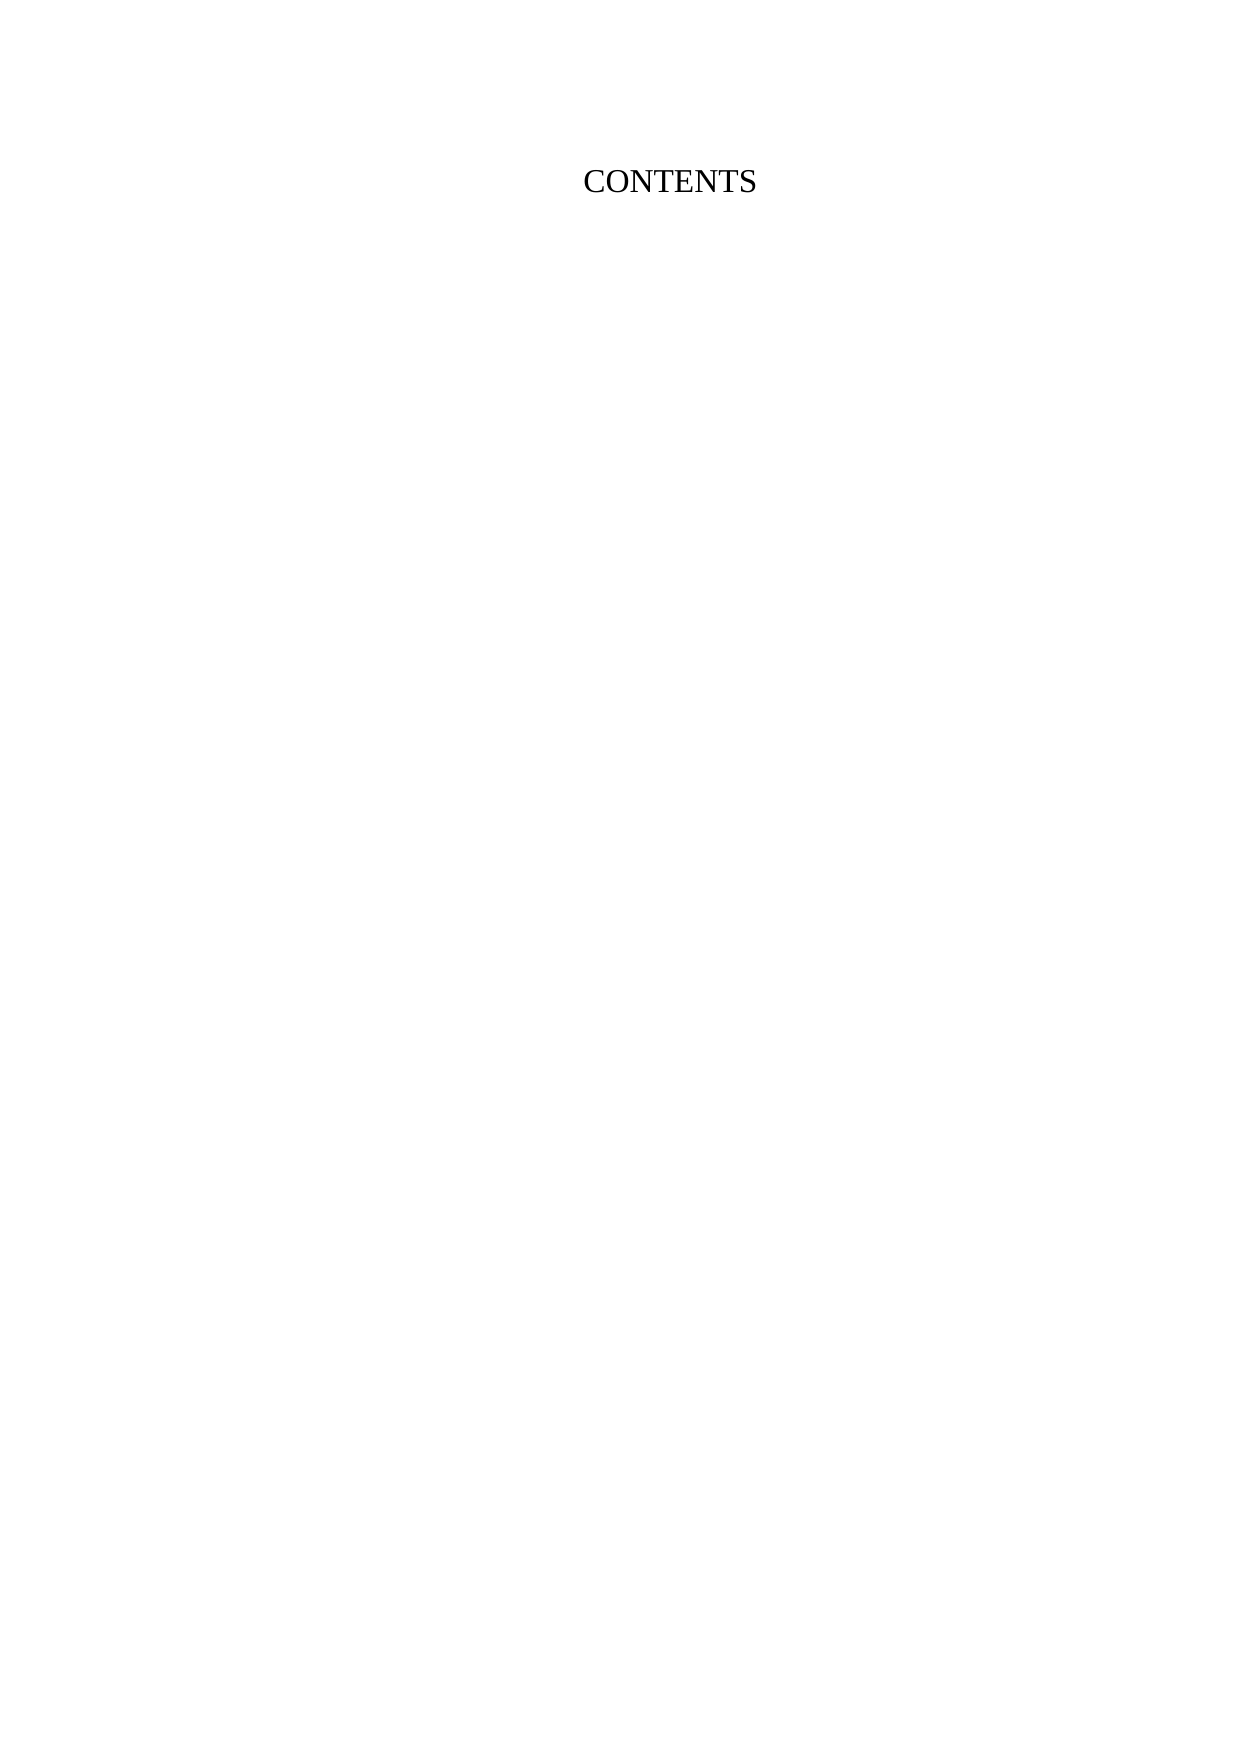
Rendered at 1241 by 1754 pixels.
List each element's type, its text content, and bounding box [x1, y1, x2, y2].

text CONTENTS [118, 161, 1122, 199]
